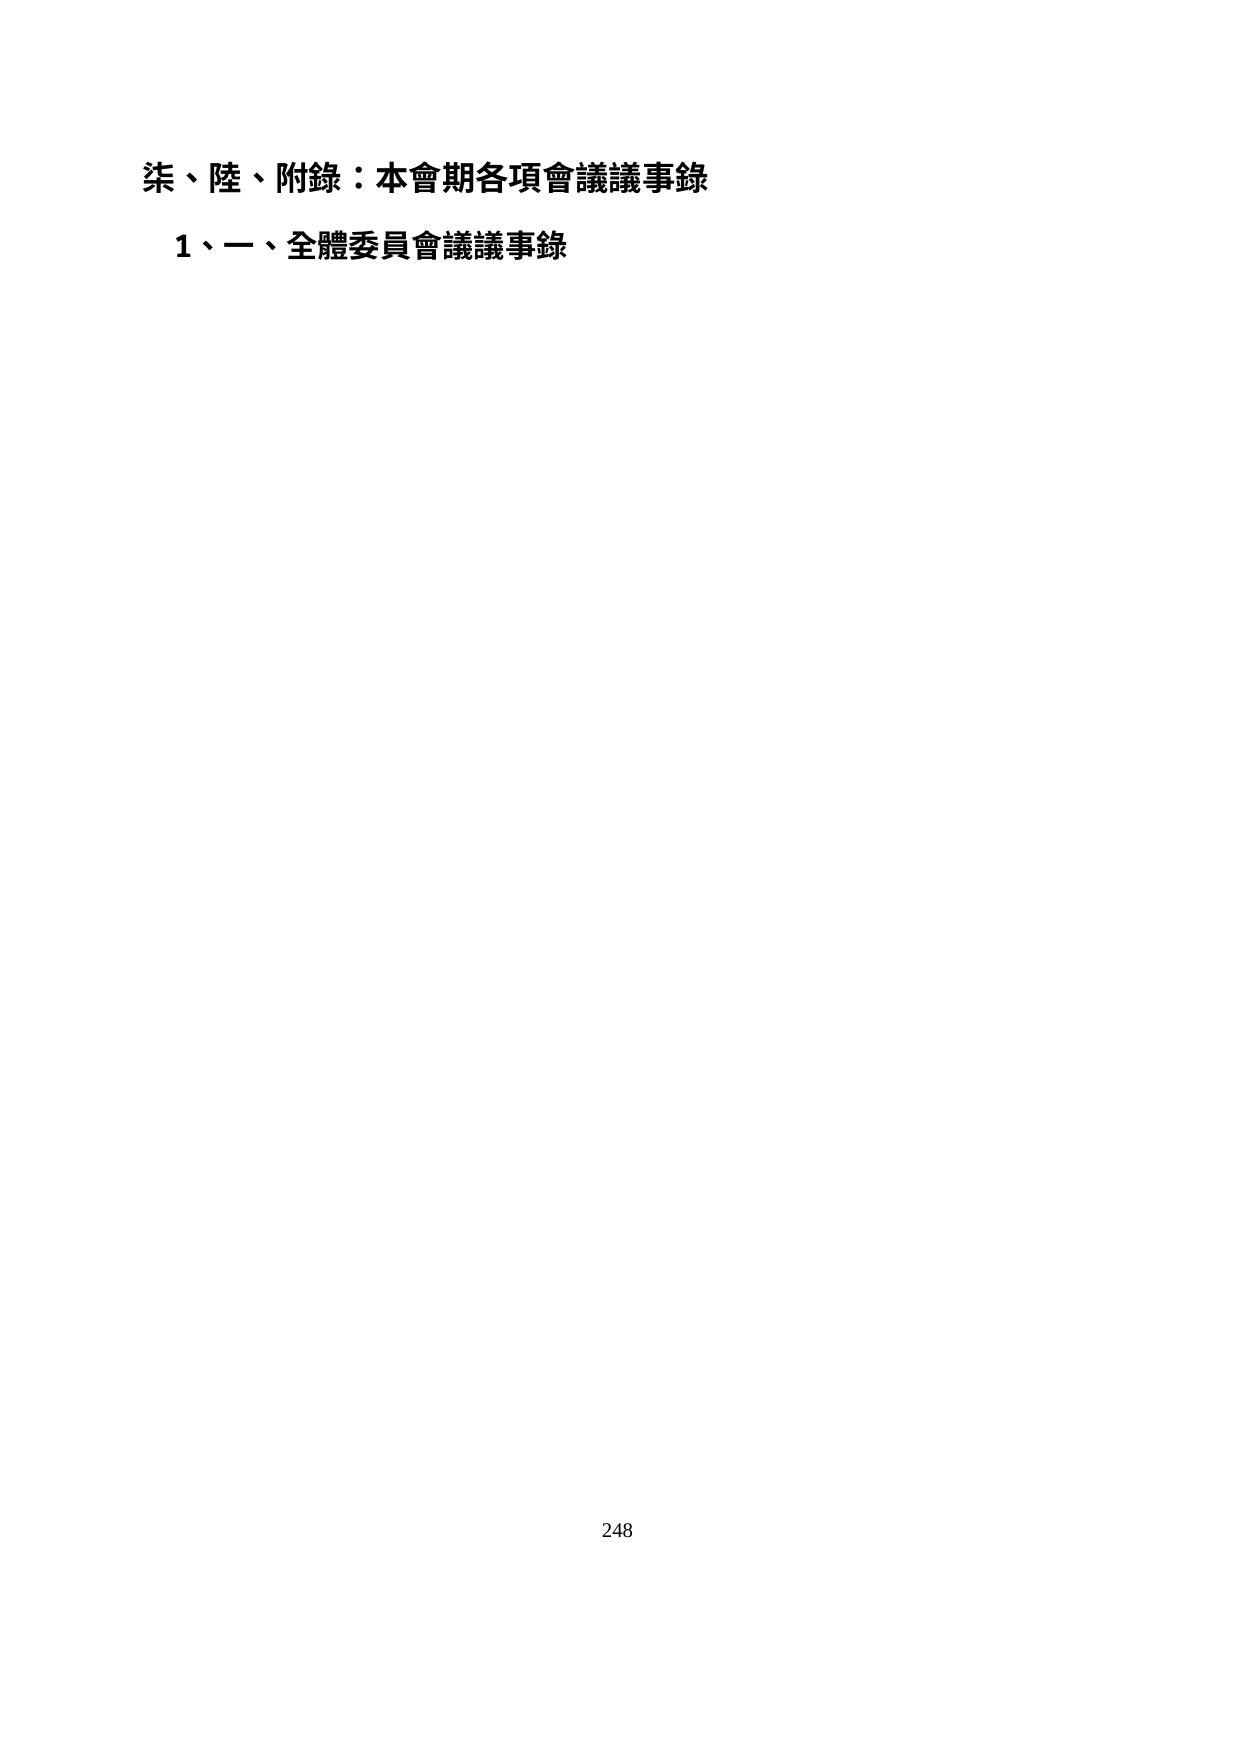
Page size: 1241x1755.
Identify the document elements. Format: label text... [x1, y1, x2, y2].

subtitle 陸、附錄：本會期各項會議議事錄 [142, 134, 1093, 197]
subtitle 一、全體委員會議議事錄 [174, 216, 1131, 268]
